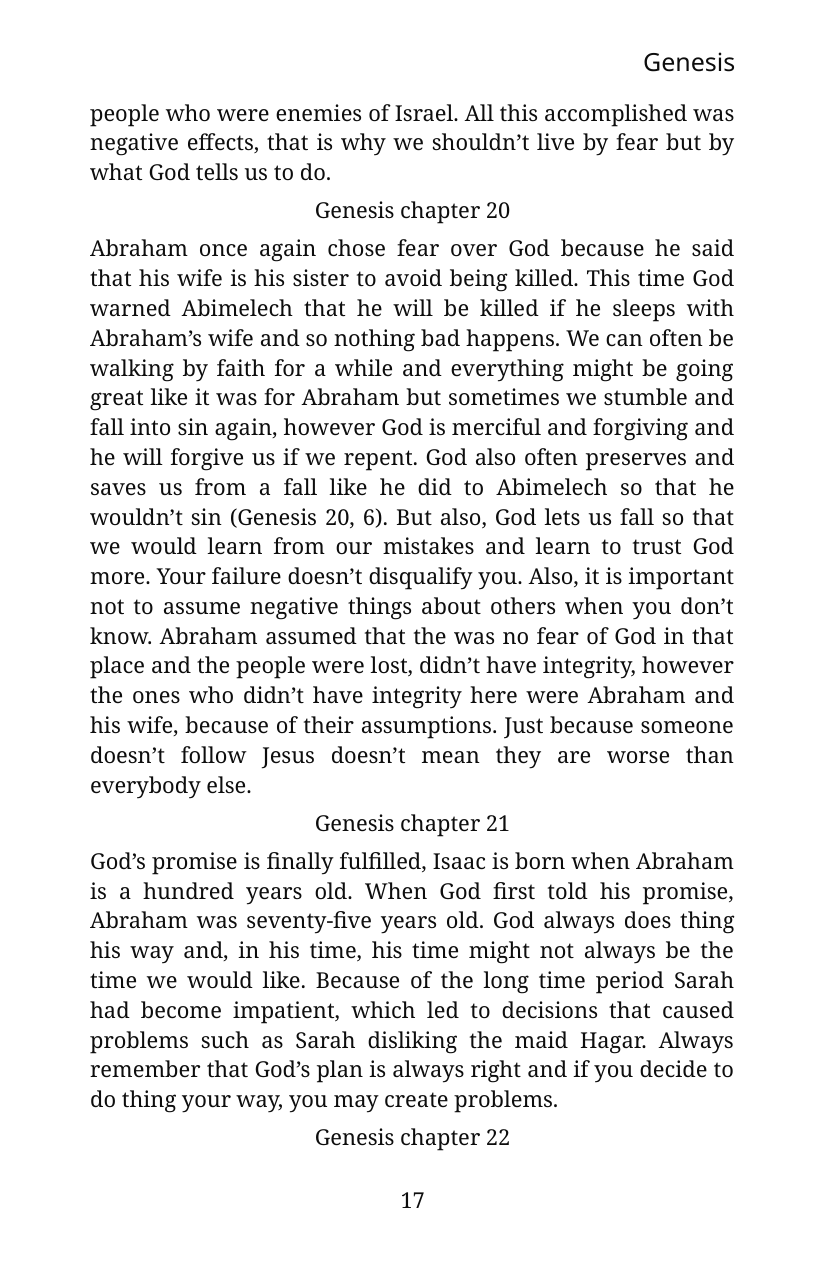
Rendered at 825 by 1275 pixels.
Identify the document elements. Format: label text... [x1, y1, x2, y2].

text Genesis chapter 20 [90, 195, 735, 225]
text Genesis chapter 21 [90, 808, 735, 837]
text Abraham once again chose fear over God because he said that his wife is his sister to avoid being killed. This time God warned Abimelech that he will be killed if he sleeps with Abraham’s wife and so nothing bad happens. We can often be walking by faith for a while and everything might be going great like it was for Abraham but sometimes we stumble and fall into sin again, however God is merciful and forgiving and he will forgive us if we repent. God also often preserves and saves us from a fall like he did to Abimelech so that he wouldn’t sin (Genesis 20, 6). But also, God lets us fall so that we would learn from our mistakes and learn to trust God more. Your failure doesn’t disqualify you. Also, it is important not to assume negative things about others when you don’t know. Abraham assumed that the was no fear of God in that place and the people were lost, didn’t have integrity, however the ones who didn’t have integrity here were Abraham and his wife, because of their assumptions. Just because someone doesn’t follow Jesus doesn’t mean they are worse than everybody else. [90, 233, 735, 799]
text people who were enemies of Israel. All this accomplished was negative effects, that is why we shouldn’t live by fear but by what God tells us to do. [90, 97, 735, 187]
text God’s promise is finally fulfilled, Isaac is born when Abraham is a hundred years old. When God first told his promise, Abraham was seventy-five years old. God always does thing his way and, in his time, his time might not always be the time we would like. Because of the long time period Sarah had become impatient, which led to decisions that caused problems such as Sarah disliking the maid Hagar. Always remember that God’s plan is always right and if you decide to do thing your way, you may create problems. [90, 846, 735, 1114]
text Genesis chapter 22 [90, 1122, 735, 1152]
